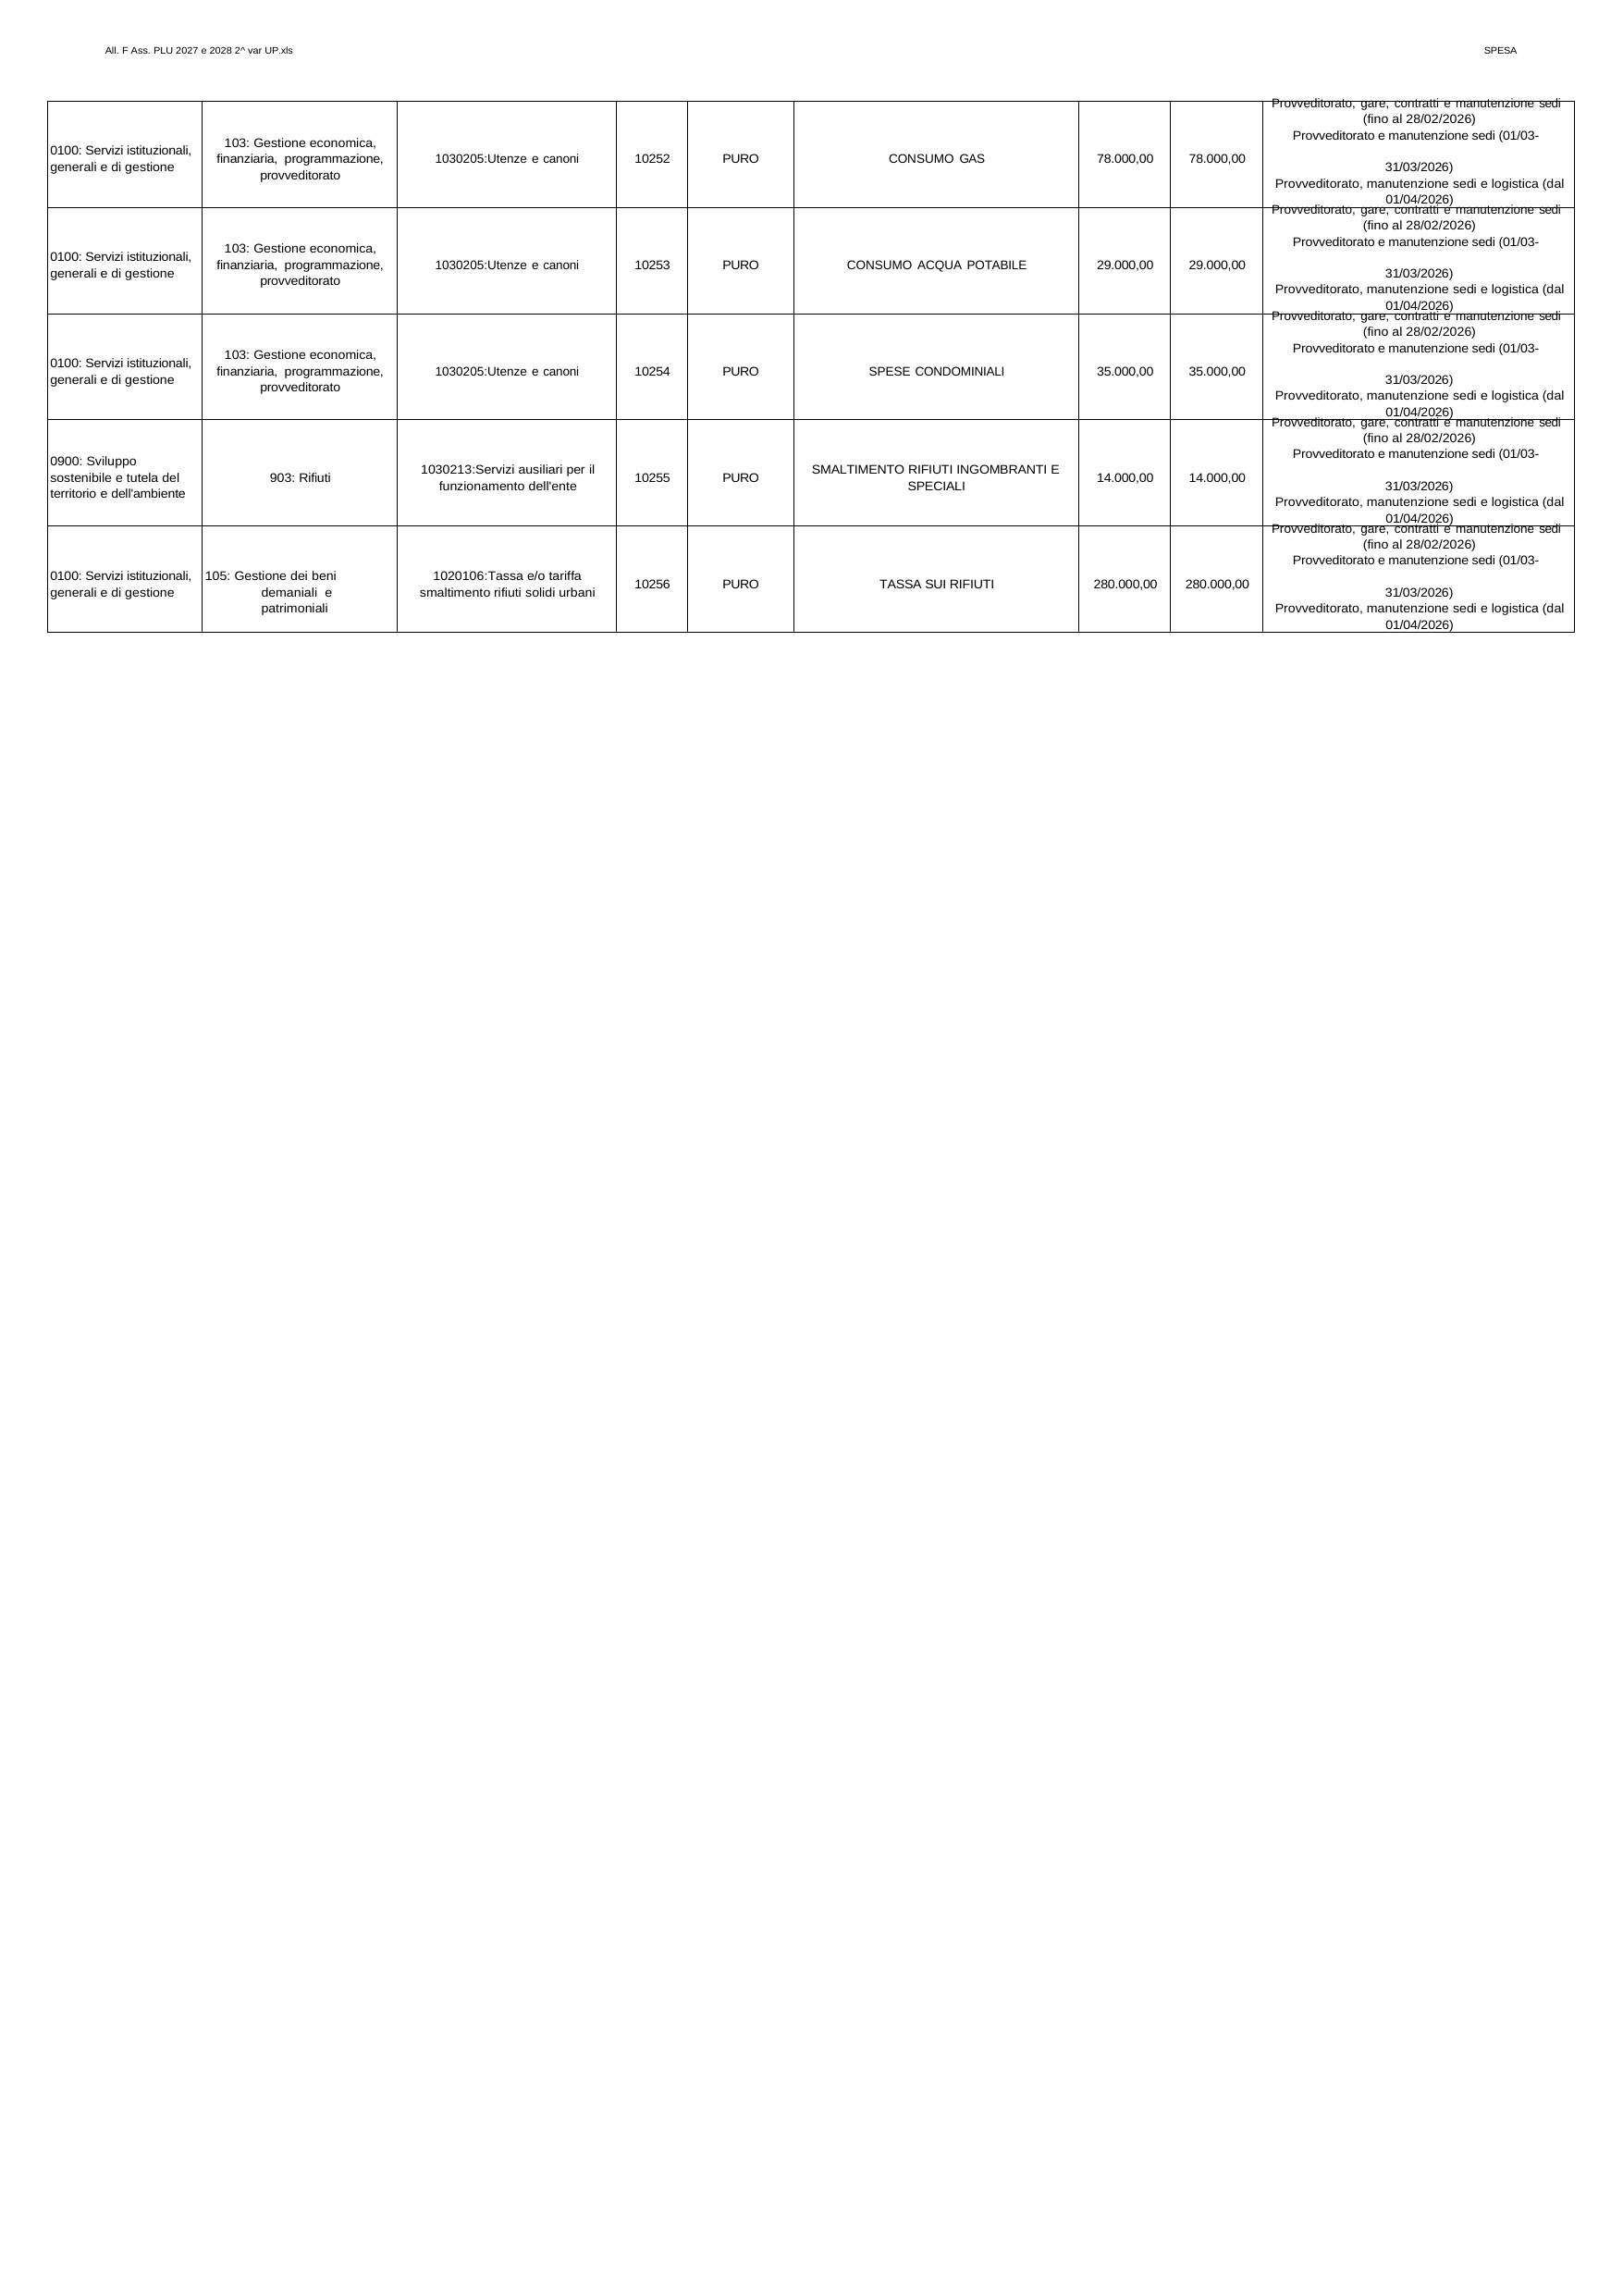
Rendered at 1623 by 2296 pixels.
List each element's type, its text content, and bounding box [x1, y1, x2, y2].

table_cell TASSA SUI RIFIUTI [794, 526, 1078, 632]
table_cell 103: Gestione economica, finanziaria, programmazione, provveditorato [203, 208, 397, 313]
table_cell PURO [688, 420, 793, 525]
table_cell 10255 [617, 420, 687, 525]
table_cell 103: Gestione economica, finanziaria, programmazione, provveditorato [203, 102, 397, 206]
table_cell 105: Gestione dei beni demaniali e patrimoniali [203, 526, 397, 632]
table_cell 1030205:Utenze e canoni [398, 315, 616, 419]
table_cell Provveditorato, gare, contratti e manutenzione sedi (fino al 28/02/2026) Provveditorato e manutenzione sedi (01/03- 31/03/2026) Provveditorato, manutenzione sedi e logistica (dal 01/04/2026) [1263, 315, 1574, 419]
table_cell PURO [688, 208, 793, 313]
table_cell 35.000,00 [1079, 315, 1170, 419]
table_cell PURO [688, 315, 793, 419]
table_cell Provveditorato, gare, contratti e manutenzione sedi (fino al 28/02/2026) Provveditorato e manutenzione sedi (01/03- 31/03/2026) Provveditorato, manutenzione sedi e logistica (dal 01/04/2026) [1263, 208, 1574, 313]
table_cell Provveditorato, gare, contratti e manutenzione sedi (fino al 28/02/2026) Provveditorato e manutenzione sedi (01/03- 31/03/2026) Provveditorato, manutenzione sedi e logistica (dal 01/04/2026) [1263, 420, 1574, 525]
table_cell 10253 [617, 208, 687, 313]
table_cell SMALTIMENTO RIFIUTI INGOMBRANTI E SPECIALI [794, 420, 1078, 525]
table_cell 1030213:Servizi ausiliari per il funzionamento dell'ente [398, 420, 616, 525]
table_cell 1020106:Tassa e/o tariffa smaltimento rifiuti solidi urbani [398, 526, 616, 632]
table_cell 0100: Servizi istituzionali, generali e di gestione [48, 208, 202, 313]
table_cell 14.000,00 [1171, 420, 1262, 525]
table_cell 35.000,00 [1171, 315, 1262, 419]
table_cell 1030205:Utenze e canoni [398, 102, 616, 206]
table_cell 78.000,00 [1079, 102, 1170, 206]
table_cell 0100: Servizi istituzionali, generali e di gestione [48, 102, 202, 206]
table_cell 10252 [617, 102, 687, 206]
table_cell Provveditorato, gare, contratti e manutenzione sedi (fino al 28/02/2026) Provveditorato e manutenzione sedi (01/03- 31/03/2026) Provveditorato, manutenzione sedi e logistica (dal 01/04/2026) [1263, 102, 1574, 206]
table_cell PURO [688, 526, 793, 632]
table_cell 0100: Servizi istituzionali, generali e di gestione [48, 315, 202, 419]
table_cell 10256 [617, 526, 687, 632]
table_cell Provveditorato, gare, contratti e manutenzione sedi (fino al 28/02/2026) Provveditorato e manutenzione sedi (01/03- 31/03/2026) Provveditorato, manutenzione sedi e logistica (dal 01/04/2026) [1263, 526, 1574, 632]
table_cell 0900: Sviluppo sostenibile e tutela del territorio e dell'ambiente [48, 420, 202, 525]
table_cell CONSUMO GAS [794, 102, 1078, 206]
table_cell 1030205:Utenze e canoni [398, 208, 616, 313]
table_cell 903: Rifiuti [203, 420, 397, 525]
table_cell 14.000,00 [1079, 420, 1170, 525]
table_cell CONSUMO ACQUA POTABILE [794, 208, 1078, 313]
table_cell 280.000,00 [1171, 526, 1262, 632]
table_cell 29.000,00 [1079, 208, 1170, 313]
table_cell 103: Gestione economica, finanziaria, programmazione, provveditorato [203, 315, 397, 419]
table_cell 10254 [617, 315, 687, 419]
table_cell 78.000,00 [1171, 102, 1262, 206]
table_cell PURO [688, 102, 793, 206]
table_cell 29.000,00 [1171, 208, 1262, 313]
table_cell 0100: Servizi istituzionali, generali e di gestione [48, 526, 202, 632]
table_cell SPESE CONDOMINIALI [794, 315, 1078, 419]
table_cell 280.000,00 [1079, 526, 1170, 632]
